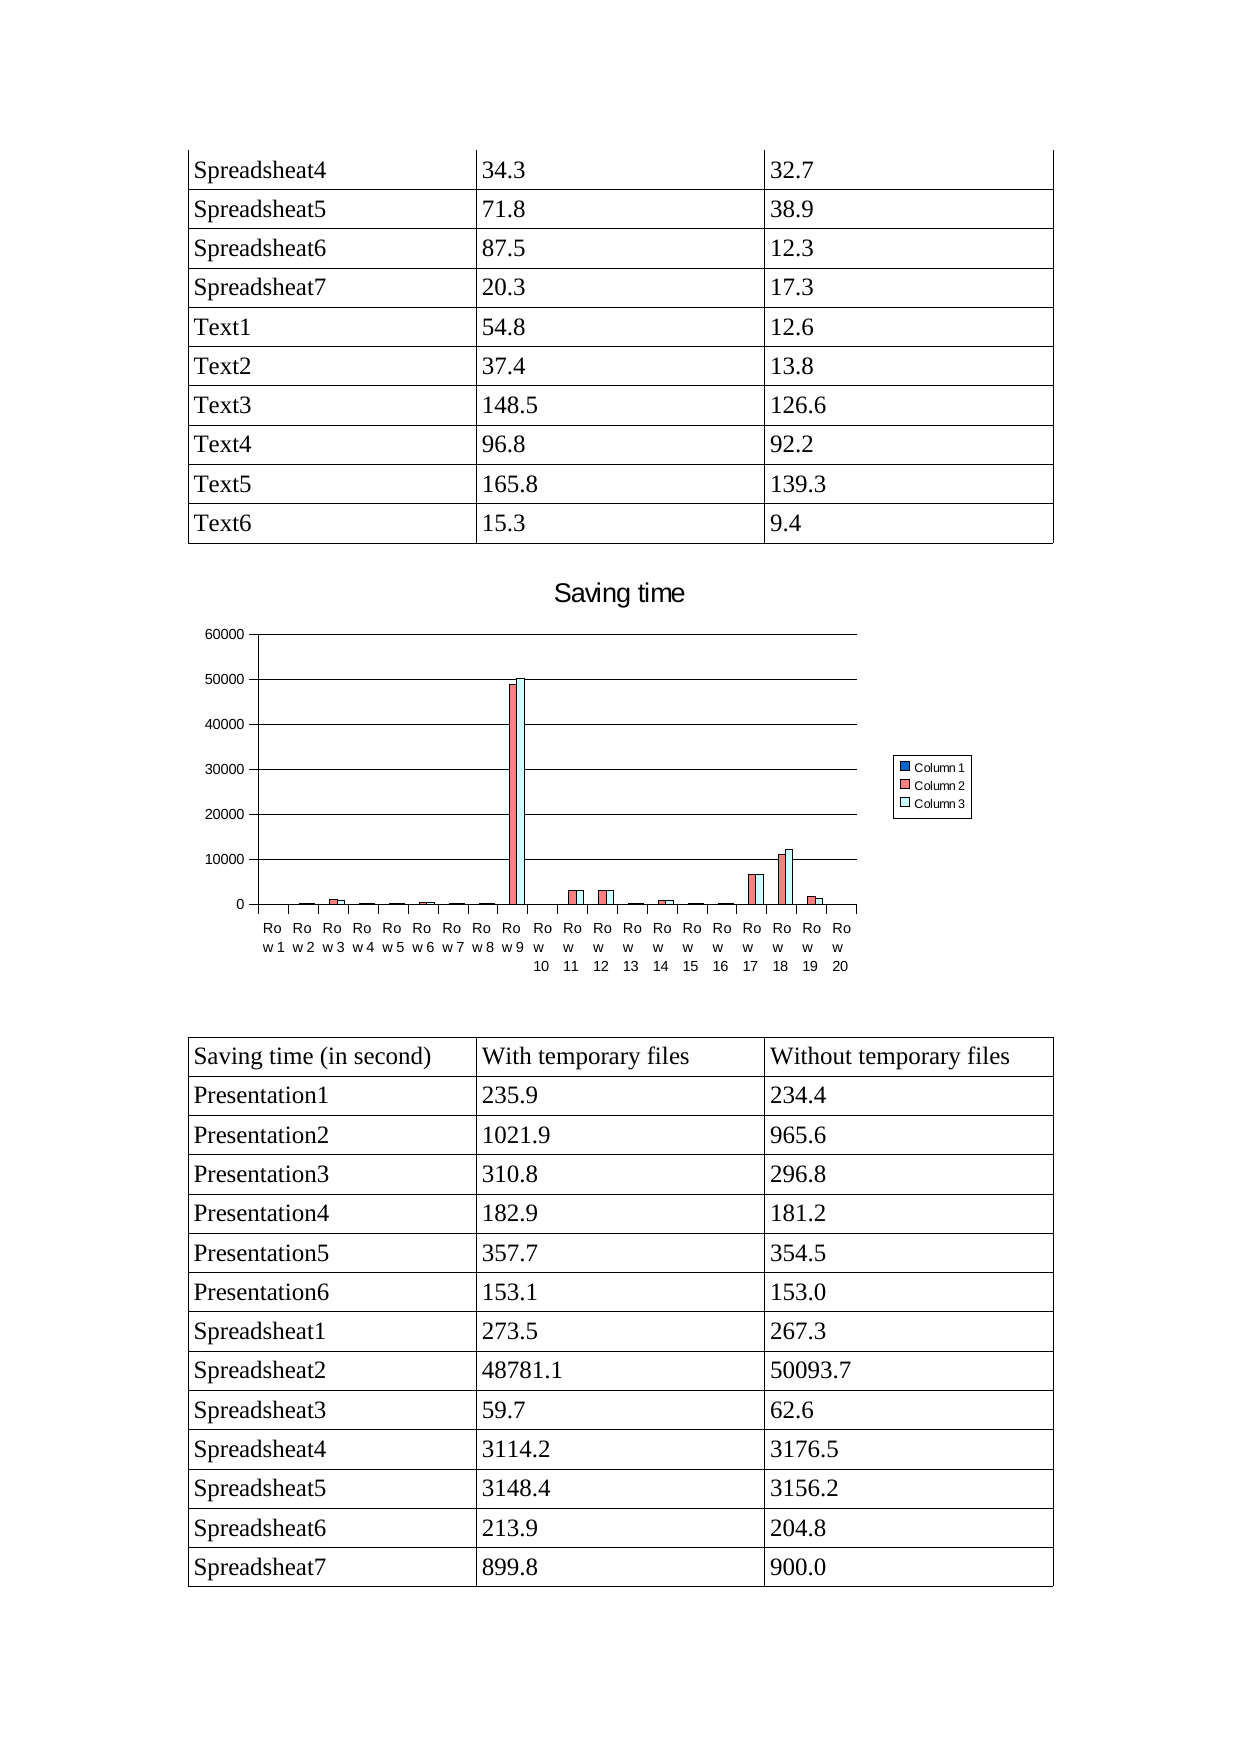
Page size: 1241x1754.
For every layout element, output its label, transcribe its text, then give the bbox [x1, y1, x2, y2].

table_cell 354.5 [765, 1234, 1053, 1272]
table_cell Presentation2 [189, 1116, 476, 1154]
table_header With temporary files [477, 1038, 764, 1076]
table_cell Text6 [189, 504, 476, 543]
table_cell 34.3 [477, 150, 764, 189]
table_cell 148.5 [477, 386, 764, 425]
table_cell Presentation5 [189, 1234, 476, 1272]
table_cell 13.8 [765, 347, 1053, 385]
table_header Saving time (in second) [189, 1038, 476, 1076]
table_cell 20.3 [477, 269, 764, 307]
table_cell Text3 [189, 386, 476, 425]
table_cell Text4 [189, 426, 476, 464]
table_cell Spreadsheat7 [189, 1548, 476, 1586]
table_cell 139.3 [765, 465, 1053, 503]
table_cell 38.9 [765, 190, 1053, 228]
table_cell 62.6 [765, 1391, 1053, 1429]
table_cell 899.8 [477, 1548, 764, 1586]
table_cell 15.3 [477, 504, 764, 543]
table_cell 3156.2 [765, 1470, 1053, 1508]
table_cell 12.6 [765, 308, 1053, 346]
table_cell 3176.5 [765, 1430, 1053, 1469]
table_cell 235.9 [477, 1077, 764, 1115]
table_cell 54.8 [477, 308, 764, 346]
table_cell Presentation1 [189, 1077, 476, 1115]
table_cell 17.3 [765, 269, 1053, 307]
table_cell 296.8 [765, 1155, 1053, 1194]
table_cell 3114.2 [477, 1430, 764, 1469]
table_cell 213.9 [477, 1509, 764, 1547]
table_cell 181.2 [765, 1195, 1053, 1233]
table_cell 96.8 [477, 426, 764, 464]
table_cell 37.4 [477, 347, 764, 385]
table_cell 12.3 [765, 229, 1053, 268]
table_cell 900.0 [765, 1548, 1053, 1586]
table_cell Spreadsheat4 [189, 1430, 476, 1469]
table_cell 71.8 [477, 190, 764, 228]
table_cell 310.8 [477, 1155, 764, 1194]
table_cell 126.6 [765, 386, 1053, 425]
table_cell 3148.4 [477, 1470, 764, 1508]
table_cell Presentation6 [189, 1273, 476, 1311]
table_cell Text5 [189, 465, 476, 503]
table_cell 182.9 [477, 1195, 764, 1233]
table_cell Spreadsheat6 [189, 1509, 476, 1547]
table_cell Text1 [189, 308, 476, 346]
table_cell 153.1 [477, 1273, 764, 1311]
table_cell 965.6 [765, 1116, 1053, 1154]
table_cell 165.8 [477, 465, 764, 503]
table_cell 32.7 [765, 150, 1053, 189]
table_cell 92.2 [765, 426, 1053, 464]
table_cell 357.7 [477, 1234, 764, 1272]
table_cell 87.5 [477, 229, 764, 268]
table_cell 234.4 [765, 1077, 1053, 1115]
table_cell 59.7 [477, 1391, 764, 1429]
table_cell Spreadsheat3 [189, 1391, 476, 1429]
table_cell Spreadsheat1 [189, 1312, 476, 1351]
table_cell Spreadsheat4 [189, 150, 476, 189]
table_cell Text2 [189, 347, 476, 385]
table_cell Presentation4 [189, 1195, 476, 1233]
table_cell 50093.7 [765, 1352, 1053, 1390]
table_cell 273.5 [477, 1312, 764, 1351]
table_cell 9.4 [765, 504, 1053, 543]
table_cell Spreadsheat5 [189, 190, 476, 228]
table_cell Presentation3 [189, 1155, 476, 1194]
table_cell Spreadsheat7 [189, 269, 476, 307]
table_cell 204.8 [765, 1509, 1053, 1547]
table_cell 153.0 [765, 1273, 1053, 1311]
table_cell Spreadsheat2 [189, 1352, 476, 1390]
table_header Without temporary files [765, 1038, 1053, 1076]
table_cell 48781.1 [477, 1352, 764, 1390]
table_cell 1021.9 [477, 1116, 764, 1154]
table_cell Spreadsheat5 [189, 1470, 476, 1508]
table_cell 267.3 [765, 1312, 1053, 1351]
table_cell Spreadsheat6 [189, 229, 476, 268]
